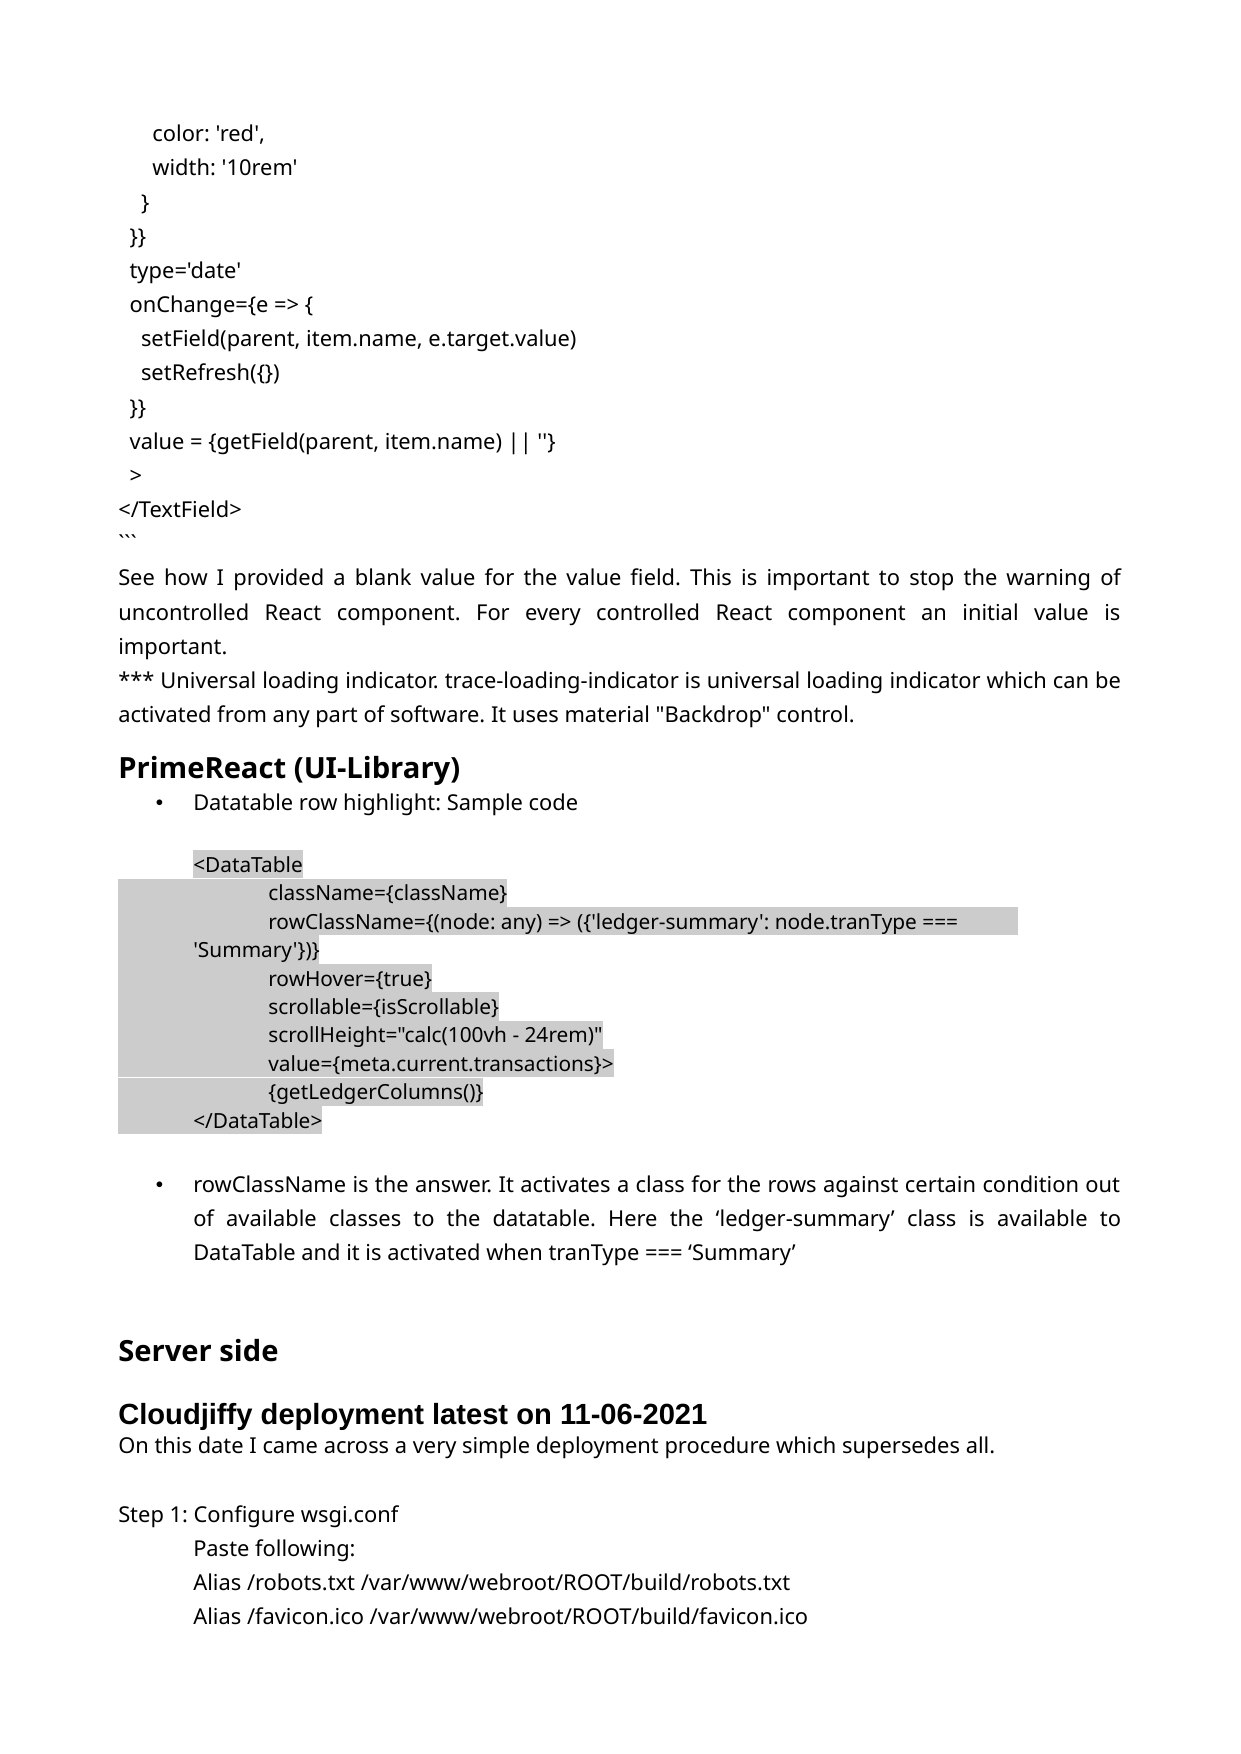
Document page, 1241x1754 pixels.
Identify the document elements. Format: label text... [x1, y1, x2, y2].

text ``` [118, 528, 1122, 558]
text setField(parent, item.name, e.target.value) [118, 323, 1122, 353]
text }} [118, 221, 1122, 250]
text rowClassName={(node: any) => ({'ledger-summary': node.tranType === 'Summary'})} [118, 907, 1122, 964]
text *** Universal loading indicator. trace-loading-indicator is universal loading indicator which can be activated from any part of software. It uses material "Backdrop" control. [118, 665, 1122, 729]
text type='date' [118, 255, 1122, 284]
text See how I provided a blank value for the value field. This is important to stop the warning of uncontrolled React component. For every controlled React component an initial value is important. [118, 562, 1122, 660]
text value={meta.current.transactions}> [118, 1049, 1122, 1077]
text scrollable={isScrollable} [118, 992, 1122, 1021]
text <DataTable [118, 850, 1122, 878]
text }} [118, 391, 1122, 421]
subtitle Cloudjiffy deployment latest on 11-06-2021 [118, 1397, 1122, 1431]
text </TextField> [118, 494, 1122, 524]
text </DataTable> [118, 1106, 1122, 1134]
text value = {getField(parent, item.name) || ''} [118, 426, 1122, 455]
text className={className} [118, 878, 1122, 907]
text Paste following: [118, 1533, 1122, 1563]
text {getLedgerColumns()} [118, 1077, 1122, 1106]
text Step 1: Configure wsgi.conf [118, 1499, 1122, 1529]
text onChange={e => { [118, 289, 1122, 319]
list Datatable row highlight: Sample code [156, 787, 1122, 817]
text Alias /robots.txt /var/www/webroot/ROOT/build/robots.txt [193, 1567, 1122, 1597]
text scrollHeight="calc(100vh - 24rem)" [118, 1021, 1122, 1049]
list rowClassName is the answer. It activates a class for the rows against certain condition out of available classes to the datatable. Here the ‘ledger-summary’ class is available to DataTable and it is activated when tranType === ‘Summary’ [156, 1168, 1122, 1267]
subtitle PrimeReact (UI-Library) [118, 748, 1122, 787]
text width: '10rem' [118, 152, 1122, 182]
subtitle Server side [118, 1330, 1122, 1370]
text > [118, 460, 1122, 489]
text } [118, 186, 1122, 216]
text Alias /favicon.ico /var/www/webroot/ROOT/build/favicon.ico [193, 1601, 1122, 1631]
text color: 'red', [118, 118, 1122, 148]
text setRefresh({}) [118, 357, 1122, 387]
text rowHover={true} [118, 964, 1122, 992]
text On this date I came across a very simple deployment procedure which supersedes all. [118, 1431, 1122, 1460]
